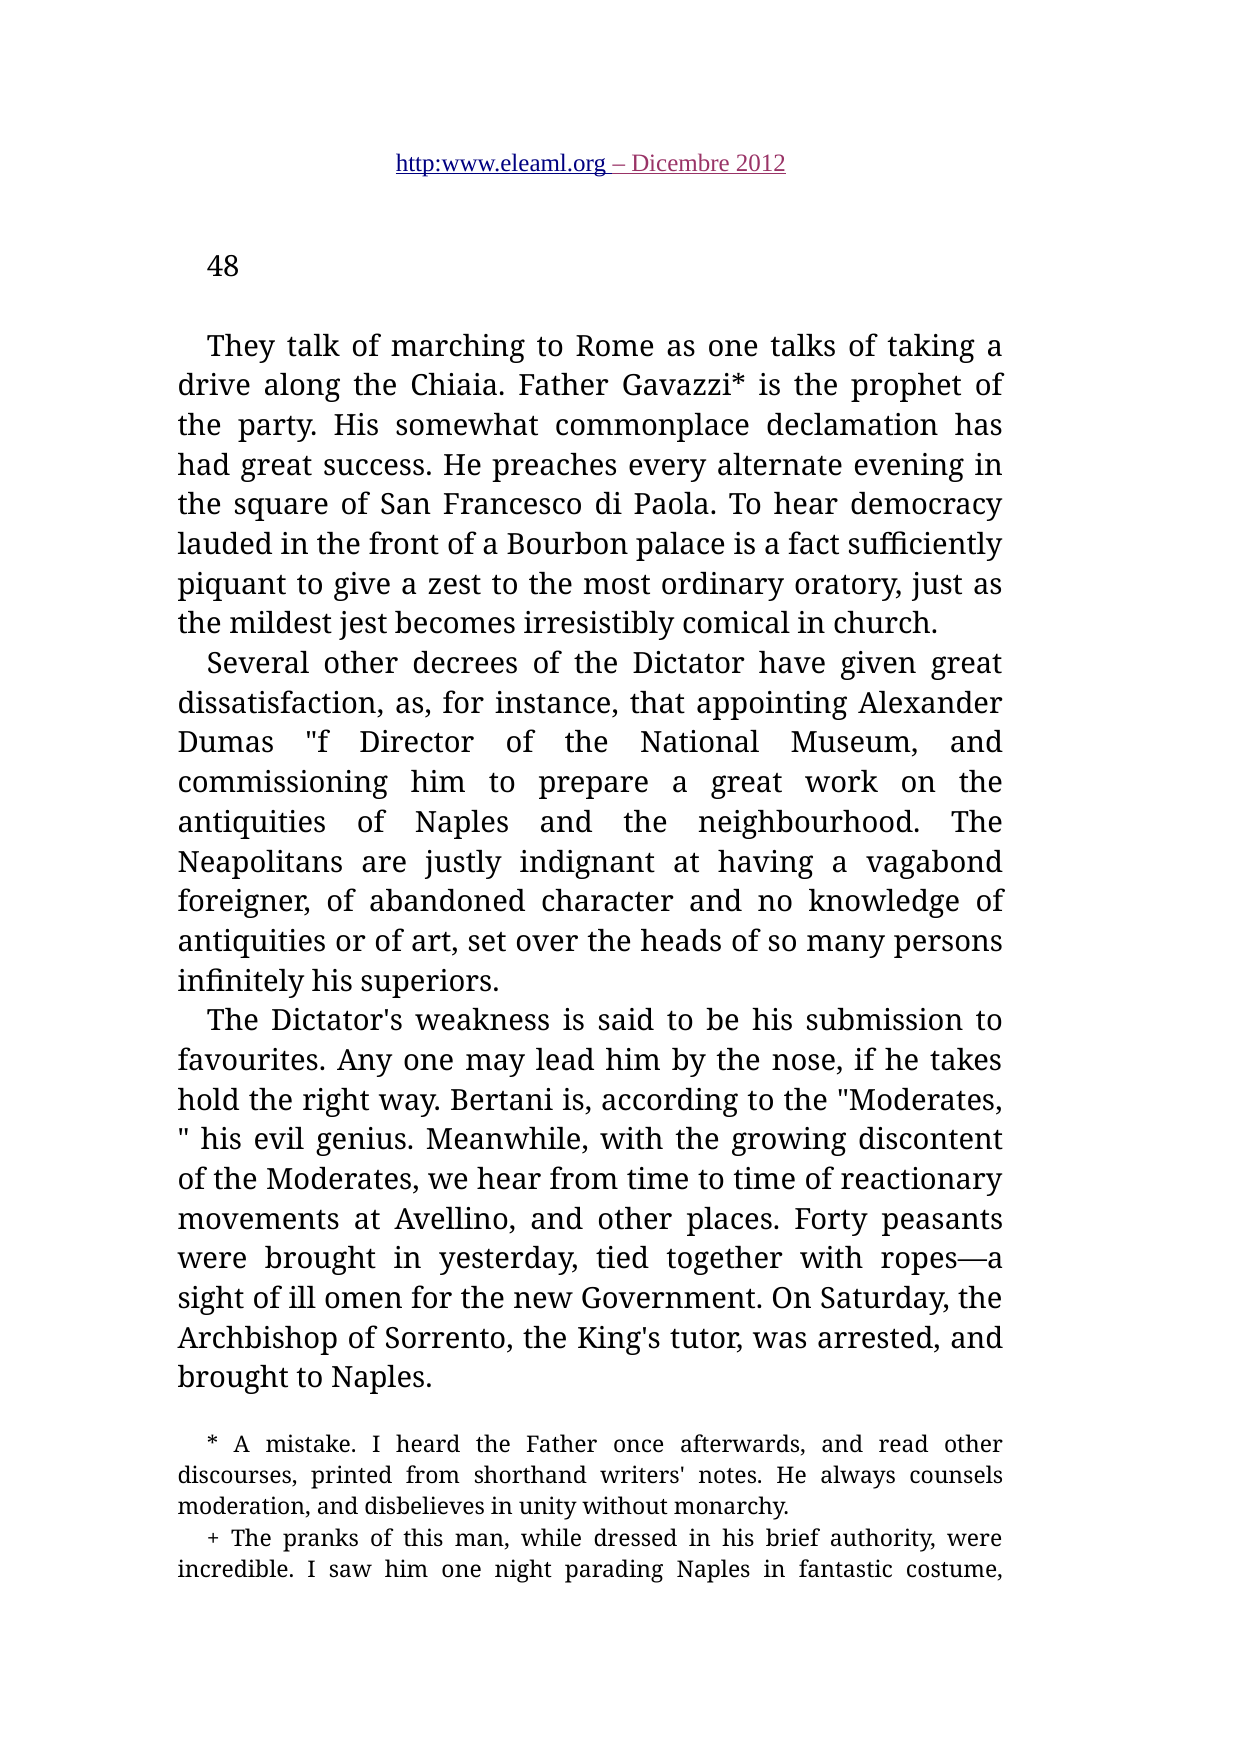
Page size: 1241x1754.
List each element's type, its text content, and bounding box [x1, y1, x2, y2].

text + The pranks of this man, while dressed in his brief authority, were incredible. I saw him one night parading Naples in fantastic costume, [177, 1521, 1004, 1584]
text The Dictator's weakness is said to be his submission to favourites. Any one may lead him by the nose, if he takes hold the right way. Bertani is, according to the "Moderates, " his evil genius. Meanwhile, with the growing discontent of the Moderates, we hear from time to time of reactionary movements at Avellino, and other places. Forty peasants were brought in yesterday, tied together with ropes—a sight of ill omen for the new Government. On Saturday, the Archbishop of Sorrento, the King's tutor, was arrested, and brought to Naples. [177, 999, 1004, 1396]
text * A mistake. I heard the Father once afterwards, and read other discourses, printed from shorthand writers' notes. He always counsels moderation, and disbelieves in unity without monarchy. [177, 1428, 1004, 1521]
text They talk of marching to Rome as one talks of taking a drive along the Chiaia. Father Gavazzi* is the prophet of the party. His somewhat commonplace declamation has had great success. He preaches every alternate evening in the square of San Francesco di Paola. To hear democracy lauded in the front of a Bourbon palace is a fact sufficiently piquant to give a zest to the most ordinary oratory, just as the mildest jest becomes irresistibly comical in church. [177, 325, 1004, 642]
text 48 [177, 246, 1004, 285]
text Several other decrees of the Dictator have given great dissatisfaction, as, for instance, that appointing Alexander Dumas "f Director of the National Museum, and commissioning him to prepare a great work on the antiquities of Naples and the neighbourhood. The Neapolitans are justly indignant at having a vagabond foreigner, of abandoned character and no knowledge of antiquities or of art, set over the heads of so many persons infinitely his superiors. [177, 642, 1004, 999]
